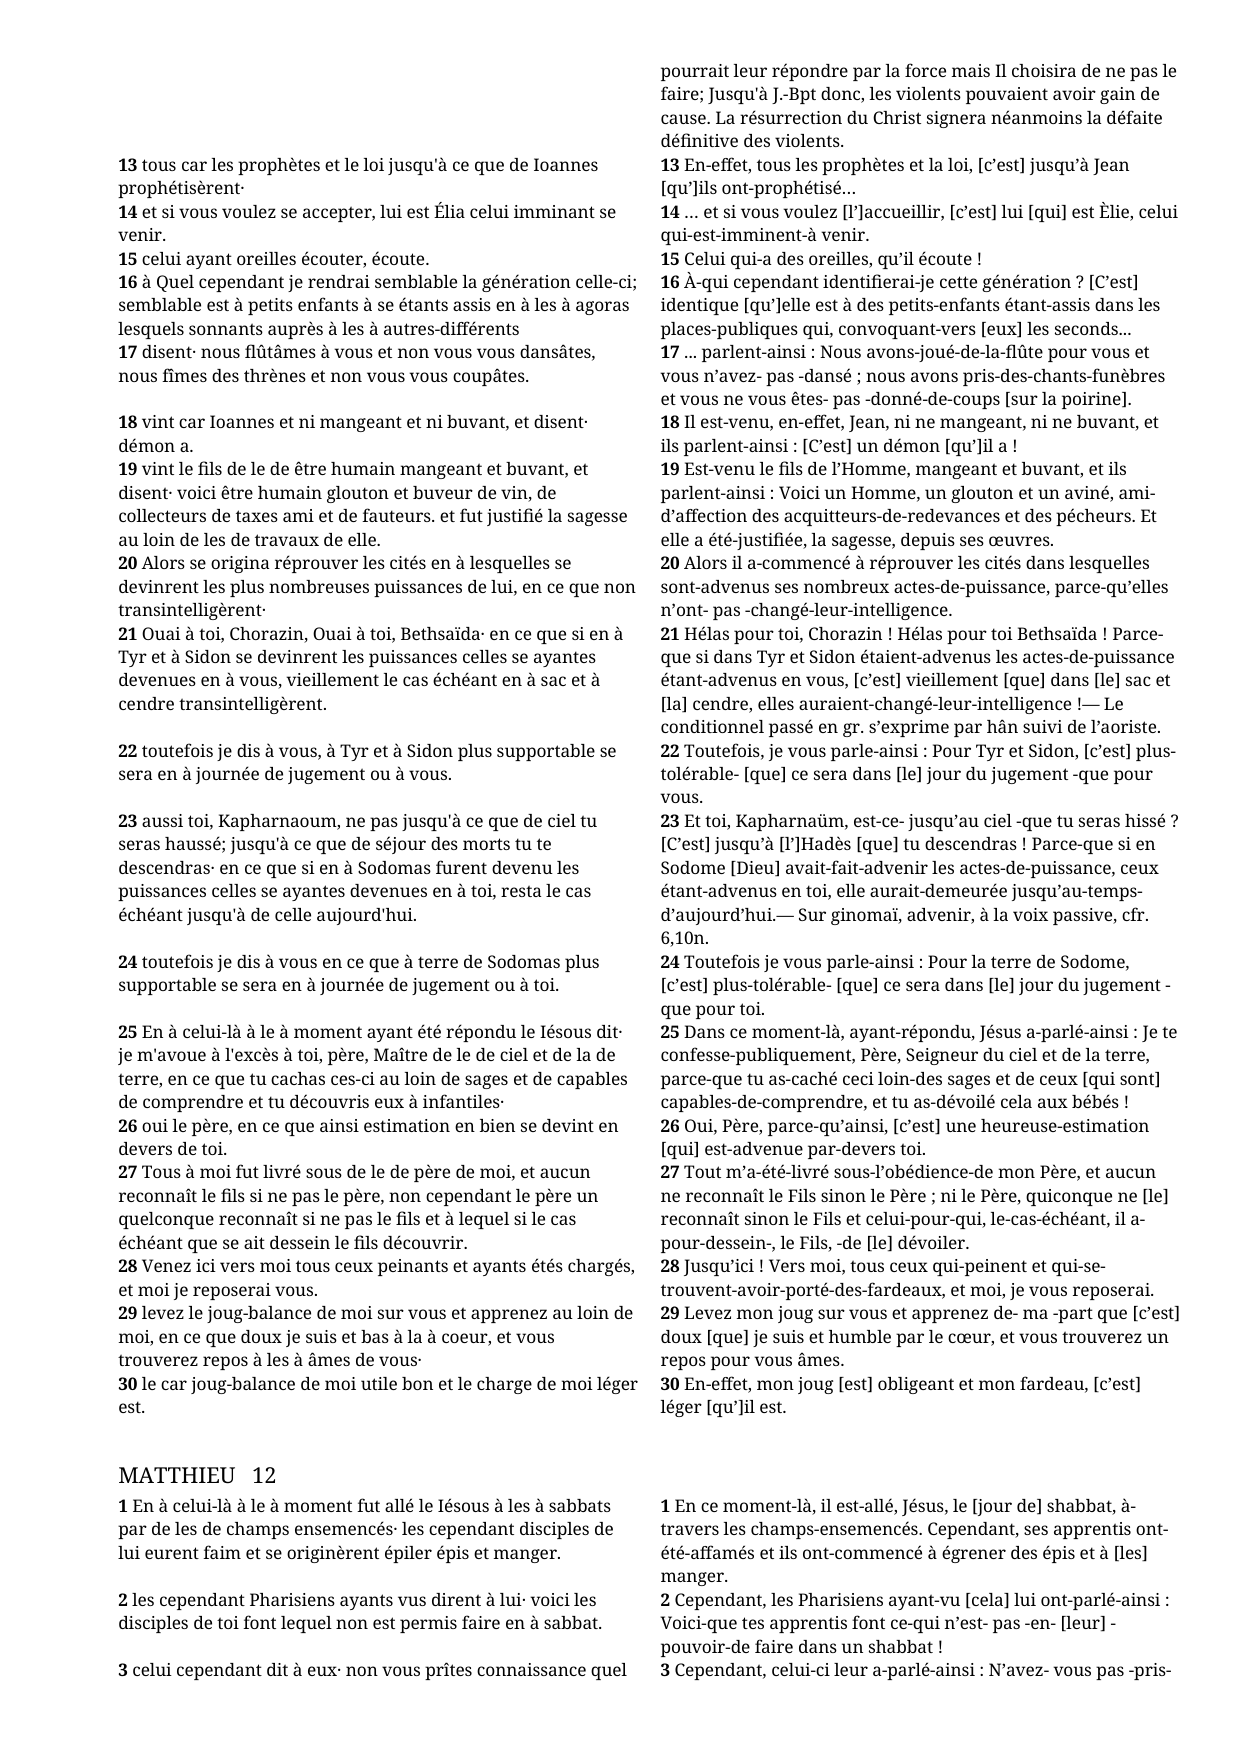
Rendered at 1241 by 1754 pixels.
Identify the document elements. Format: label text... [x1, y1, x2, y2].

table_cell [639, 1588, 660, 1658]
table_cell [639, 411, 660, 457]
table_cell 20 Alors se origina réprouver les cités en à lesquelles se devinrent les plus nombreuses puissances de lui, en ce que non transintelligèrent· [118, 551, 639, 622]
table_cell [639, 739, 660, 809]
table_cell 25 En à celui-là à le à moment ayant été répondu le Iésous dit· je m'avoue à l'excès à toi, père, Maître de le de ciel et de la de terre, en ce que tu cachas ces-ci au loin de sages et de capables de comprendre et tu découvris eux à infantiles· [118, 1020, 639, 1114]
table_cell 16 À-qui cependant identifierai-je cette génération ? [C’est] identique [qu’]elle est à des petits-enfants étant-assis dans les places-publiques qui, convoquant-vers [eux] les seconds... [660, 270, 1181, 340]
table_cell 13 En-effet, tous les prophètes et la loi, [c’est] jusqu’à Jean [qu’]ils ont-prophétisé… [660, 153, 1181, 200]
table_cell [639, 1114, 660, 1161]
table_cell [639, 1020, 660, 1114]
table_cell 13 tous car les prophètes et le loi jusqu'à ce que de Ioannes prophétisèrent· [118, 153, 639, 200]
table_cell [639, 950, 660, 1020]
table_cell 2 les cependant Pharisiens ayants vus dirent à lui· voici les disciples de toi font lequel non est permis faire en à sabbat. [118, 1588, 639, 1658]
table_cell 26 Oui, Père, parce-qu’ainsi, [c’est] une heureuse-estimation [qui] est-advenue par-devers toi. [660, 1114, 1181, 1161]
table_cell 21 Hélas pour toi, Chorazin ! Hélas pour toi Bethsaïda ! Parce-que si dans Tyr et Sidon étaient-advenus les actes-de-puissance étant-advenus en vous, [c’est] vieillement [que] dans [le] sac et [la] cendre, elles auraient-changé-leur-intelligence !— Le conditionnel passé en gr. s’exprime par hân suivi de l’aoriste. [660, 622, 1181, 739]
table_cell 24 toutefois je dis à vous en ce que à terre de Sodomas plus supportable se sera en à journée de jugement ou à toi. [118, 950, 639, 1020]
table_cell 15 Celui qui-a des oreilles, qu’il écoute ! [660, 247, 1181, 270]
table_cell 12 Cependant, depuis les jours de Jean le Baptiseur jusqu’à-l’instant, le Règne des cieux est-violenté et [ce sont] des violents [qui] le ravissent.— C'est-à-dire : jusqu'à J.-Bpt, les violents s'opposent au Règne des cieux. La preuve : J.-Bpt est en prison, comme les prohpètes ont été mis en prison quand ils parlaient au nom de Dieu. Donc les violents tentent de le ravir. Mais avec le Messie, ce temps est révolu : les violents le raviront. Il pourrait leur répondre par la force mais Il choisira de ne pas le faire; Jusqu'à J.-Bpt donc, les violents pouvaient avoir gain de cause. La résurrection du Christ signera néanmoins la défaite définitive des violents. [660, 59, 1181, 153]
table_cell 19 Est-venu le fils de l’Homme, mangeant et buvant, et ils parlent-ainsi : Voici un Homme, un glouton et un aviné, ami-d’affection des acquitteurs-de-redevances et des pécheurs. Et elle a été-justifiée, la sagesse, depuis ses œuvres. [660, 458, 1181, 551]
table_cell 18 Il est-venu, en-effet, Jean, ni ne mangeant, ni ne buvant, et ils parlent-ainsi : [C’est] un démon [qu’]il a ! [660, 411, 1181, 457]
table_cell [639, 153, 660, 200]
table_cell 15 celui ayant oreilles écouter, écoute. [118, 247, 639, 270]
table_cell 3 Cependant, celui-ci leur a-parlé-ainsi : N’avez- vous pas -pris-connaissance-de ce-qu’a-fait David lorsqu’il a-été-affamé et ceux [qui étaient] conjointement-avec lui... [660, 1658, 1181, 1682]
table_header [639, 1494, 660, 1588]
table_cell [639, 1254, 660, 1301]
table_cell [639, 1372, 660, 1418]
table_cell 2 Cependant, les Pharisiens ayant-vu [cela] lui ont-parlé-ainsi : Voici-que tes apprentis font ce-qui n’est- pas -en- [leur] -pouvoir-de faire dans un shabbat ! [660, 1588, 1181, 1658]
table_header 1 En à celui-là à le à moment fut allé le Iésous à les à sabbats par de les de champs ensemencés· les cependant disciples de lui eurent faim et se originèrent épiler épis et manger. [118, 1494, 639, 1588]
table_cell [639, 809, 660, 950]
table_cell 19 vint le fils de le de être humain mangeant et buvant, et disent· voici être humain glouton et buveur de vin, de collecteurs de taxes ami et de fauteurs. et fut justifié la sagesse au loin de les de travaux de elle. [118, 458, 639, 551]
table_cell [639, 247, 660, 270]
table_cell 30 En-effet, mon joug [est] obligeant et mon fardeau, [c’est] léger [qu’]il est. [660, 1372, 1181, 1418]
table_cell 17 disent· nous flûtâmes à vous et non vous vous dansâtes, nous fîmes des thrènes et non vous vous coupâtes. [118, 340, 639, 411]
table_cell 21 Ouai à toi, Chorazin, Ouai à toi, Bethsaïda· en ce que si en à Tyr et à Sidon se devinrent les puissances celles se ayantes devenues en à vous, vieillement le cas échéant en à sac et à cendre transintelligèrent. [118, 622, 639, 739]
table_cell [639, 200, 660, 247]
table_cell [639, 458, 660, 551]
table_cell 29 levez le joug-balance de moi sur vous et apprenez au loin de moi, en ce que doux je suis et bas à la à coeur, et vous trouverez repos à les à âmes de vous· [118, 1301, 639, 1372]
table_cell 27 Tout m’a-été-livré sous-l’obédience-de mon Père, et aucun ne reconnaît le Fils sinon le Père ; ni le Père, quiconque ne [le] reconnaît sinon le Fils et celui-pour-qui, le-cas-échéant, il a-pour-dessein-, le Fils, -de [le] dévoiler. [660, 1161, 1181, 1254]
table_cell 27 Tous à moi fut livré sous de le de père de moi, et aucun reconnaît le fils si ne pas le père, non cependant le père un quelconque reconnaît si ne pas le fils et à lequel si le cas échéant que se ait dessein le fils découvrir. [118, 1161, 639, 1254]
table_cell 28 Jusqu’ici ! Vers moi, tous ceux qui-peinent et qui-se-trouvent-avoir-porté-des-fardeaux, et moi, je vous reposerai. [660, 1254, 1181, 1301]
table_cell 29 Levez mon joug sur vous et apprenez de- ma -part que [c’est] doux [que] je suis et humble par le cœur, et vous trouverez un repos pour vous âmes. [660, 1301, 1181, 1372]
table_cell 26 oui le père, en ce que ainsi estimation en bien se devint en devers de toi. [118, 1114, 639, 1161]
table_cell [639, 59, 660, 153]
table_cell [639, 1658, 660, 1682]
table_cell 24 Toutefois je vous parle-ainsi : Pour la terre de Sodome, [c’est] plus-tolérable- [que] ce sera dans [le] jour du jugement -que pour toi. [660, 950, 1181, 1020]
table_cell [639, 551, 660, 622]
table_cell 23 Et toi, Kapharnaüm, est-ce- jusqu’au ciel -que tu seras hissé ? [C’est] jusqu’à [l’]Hadès [que] tu descendras ! Parce-que si en Sodome [Dieu] avait-fait-advenir les actes-de-puissance, ceux étant-advenus en toi, elle aurait-demeurée jusqu’au-temps-d’aujourd’hui.— Sur ginomaï, advenir, à la voix passive, cfr. 6,10n. [660, 809, 1181, 950]
table_cell 23 aussi toi, Kapharnaoum, ne pas jusqu'à ce que de ciel tu seras haussé; jusqu'à ce que de séjour des morts tu te descendras· en ce que si en à Sodomas furent devenu les puissances celles se ayantes devenues en à toi, resta le cas échéant jusqu'à de celle aujourd'hui. [118, 809, 639, 950]
table_cell 14 … et si vous voulez [l’]accueillir, [c’est] lui [qui] est Èlie, celui qui-est-imminent-à venir. [660, 200, 1181, 247]
table_cell 17 ... parlent-ainsi : Nous avons-joué-de-la-flûte pour vous et vous n’avez- pas -dansé ; nous avons pris-des-chants-funèbres et vous ne vous êtes- pas -donné-de-coups [sur la poirine]. [660, 340, 1181, 411]
table_cell 30 le car joug-balance de moi utile bon et le charge de moi léger est. [118, 1372, 639, 1418]
table_cell 28 Venez ici vers moi tous ceux peinants et ayants étés chargés, et moi je reposerai vous. [118, 1254, 639, 1301]
text MATTHIEU 12 [118, 1460, 1181, 1490]
table_cell 18 vint car Ioannes et ni mangeant et ni buvant, et disent· démon a. [118, 411, 639, 457]
table_cell [639, 270, 660, 340]
table_cell [639, 1301, 660, 1372]
table_cell [639, 1161, 660, 1254]
table_cell 20 Alors il a-commencé à réprouver les cités dans lesquelles sont-advenus ses nombreux actes-de-puissance, parce-qu’elles n’ont- pas -changé-leur-intelligence. [660, 551, 1181, 622]
table_header 1 En ce moment-là, il est-allé, Jésus, le [jour de] shabbat, à-travers les champs-ensemencés. Cependant, ses apprentis ont-été-affamés et ils ont-commencé à égrener des épis et à [les] manger. [660, 1494, 1181, 1588]
table_cell [639, 340, 660, 411]
table_cell 12 au loin cependant de les de journées de Ioannes de le de Baptiseur jusqu'à ce que à l'instant la royauté de les de cieux se met en violence et violents ravissent elle. [118, 59, 639, 153]
table_cell 3 celui cependant dit à eux· non vous prîtes connaissance quel fit Dauid lorsque eut faim et ceux avec de lui, [118, 1658, 639, 1682]
table_cell 14 et si vous voulez se accepter, lui est Élia celui imminant se venir. [118, 200, 639, 247]
table_cell 25 Dans ce moment-là, ayant-répondu, Jésus a-parlé-ainsi : Je te confesse-publiquement, Père, Seigneur du ciel et de la terre, parce-que tu as-caché ceci loin-des sages et de ceux [qui sont] capables-de-comprendre, et tu as-dévoilé cela aux bébés ! [660, 1020, 1181, 1114]
table_cell 22 Toutefois, je vous parle-ainsi : Pour Tyr et Sidon, [c’est] plus-tolérable- [que] ce sera dans [le] jour du jugement -que pour vous. [660, 739, 1181, 809]
table_cell 22 toutefois je dis à vous, à Tyr et à Sidon plus supportable se sera en à journée de jugement ou à vous. [118, 739, 639, 809]
table_cell [639, 622, 660, 739]
table_cell 16 à Quel cependant je rendrai semblable la génération celle-ci; semblable est à petits enfants à se étants assis en à les à agoras lesquels sonnants auprès à les à autres-différents [118, 270, 639, 340]
